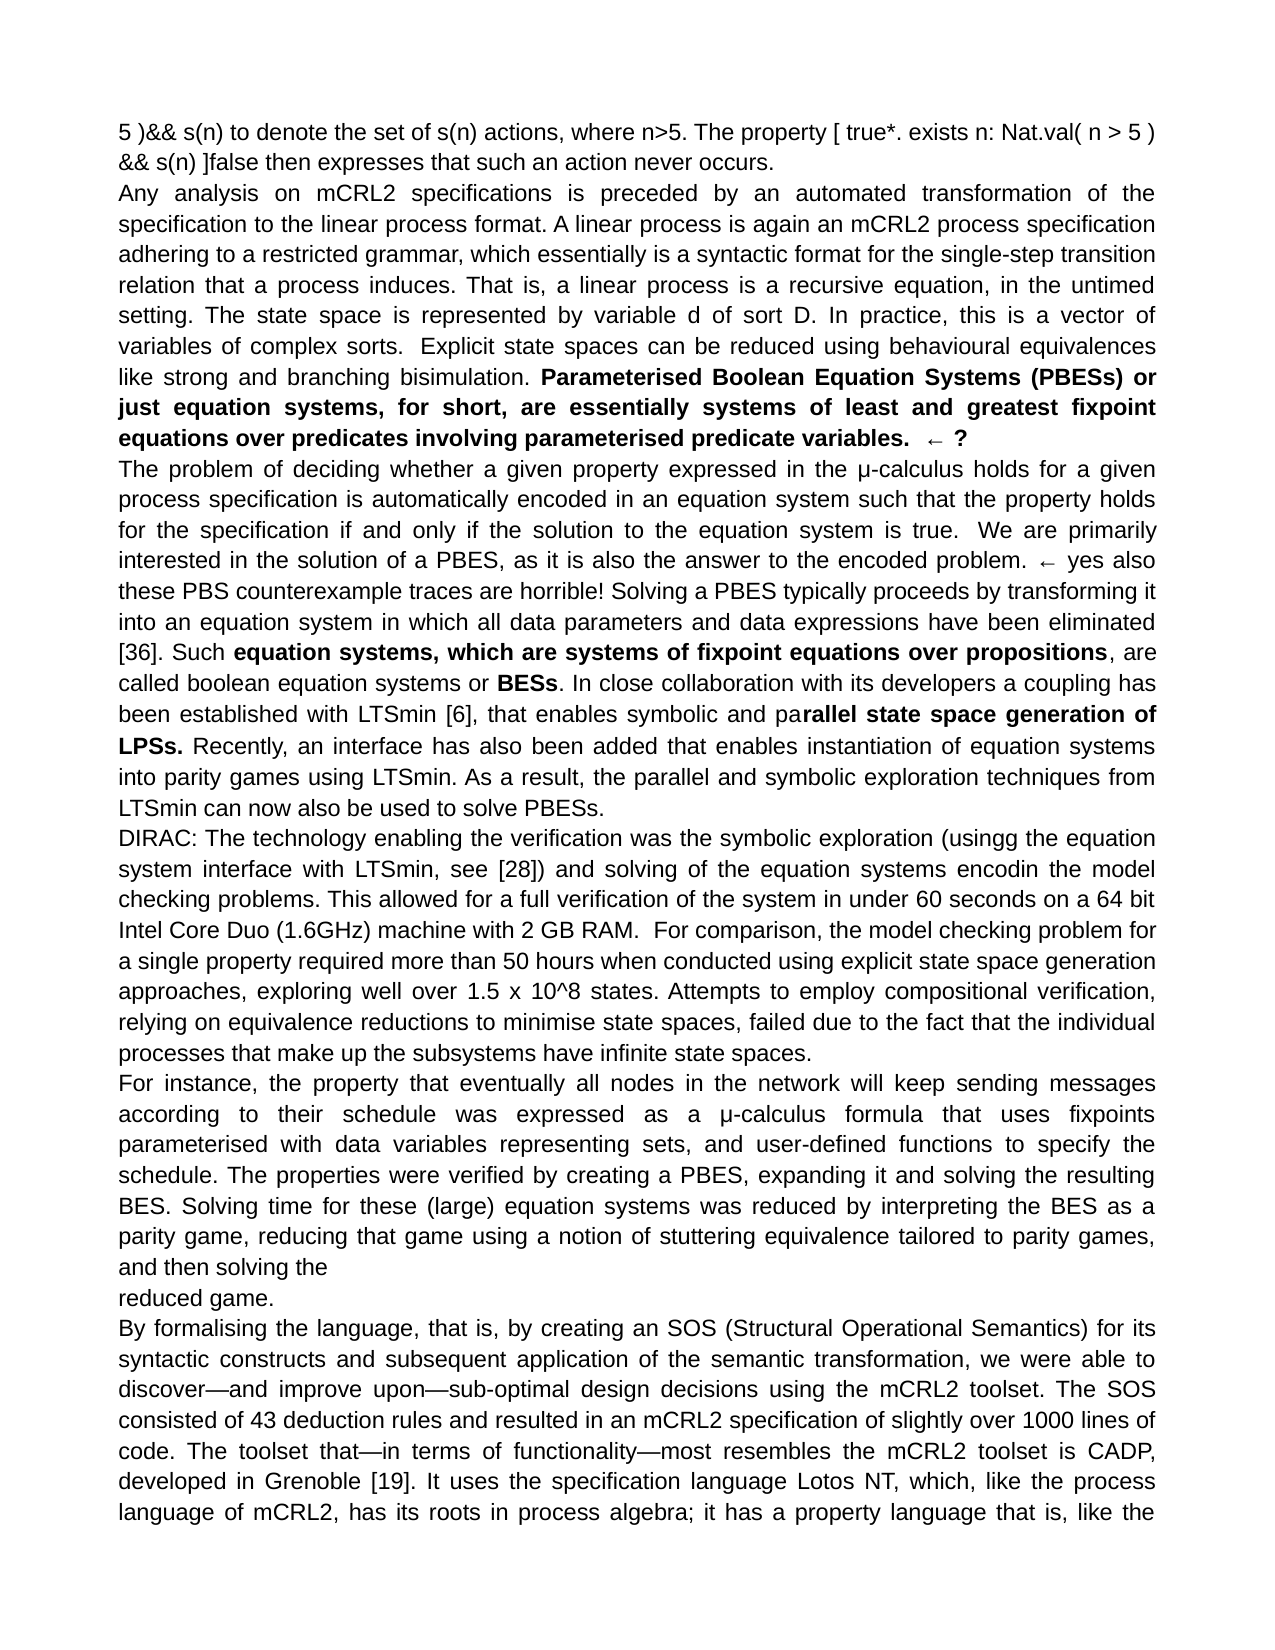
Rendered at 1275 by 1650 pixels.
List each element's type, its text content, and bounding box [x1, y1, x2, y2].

text The problem of deciding whether a given property expressed in the μ-calculus holds for a given process specification is automatically encoded in an equation system such that the property holds for the specification if and only if the solution to the equation system is true. We are primarily interested in the solution of a PBES, as it is also the answer to the encoded problem. ← yes also these PBS counterexample traces are horrible! Solving a PBES typically proceeds by transforming it into an equation system in which all data parameters and data expressions have been eliminated [36]. Such equation systems, which are systems of fixpoint equations over propositions, are called boolean equation systems or BESs. In close collaboration with its developers a coupling has been established with LTSmin [6], that enables symbolic and parallel state space generation of LPSs. Recently, an interface has also been added that enables instantiation of equation systems into parity games using LTSmin. As a result, the parallel and symbolic exploration techniques from LTSmin can now also be used to solve PBESs. [118, 455, 1157, 821]
text reduced game. [118, 1284, 1157, 1311]
text DIRAC: The technology enabling the verification was the symbolic exploration (usingg the equation system interface with LTSmin, see [28]) and solving of the equation systems encodin the model checking problems. This allowed for a full verification of the system in under 60 seconds on a 64 bit Intel Core Duo (1.6GHz) machine with 2 GB RAM. For comparison, the model checking problem for a single property required more than 50 hours when conducted using explicit state space generation approaches, exploring well over 1.5 x 10^8 states. Attempts to employ compositional verification, relying on equivalence reductions to minimise state spaces, failed due to the fact that the individual processes that make up the subsystems have infinite state spaces. [118, 824, 1157, 1066]
text For instance, the property that eventually all nodes in the network will keep sending messages according to their schedule was expressed as a μ-calculus formula that uses fixpoints parameterised with data variables representing sets, and user-defined functions to specify the schedule. The properties were verified by creating a PBES, expanding it and solving the resulting BES. Solving time for these (large) equation systems was reduced by interpreting the BES as a parity game, reducing that game using a notion of stuttering equivalence tailored to parity games, and then solving the [118, 1069, 1157, 1280]
text By formalising the language, that is, by creating an SOS (Structural Operational Semantics) for its syntactic constructs and subsequent application of the semantic transformation, we were able to discover—and improve upon—sub-optimal design decisions using the mCRL2 toolset. The SOS consisted of 43 deduction rules and resulted in an mCRL2 specification of slightly over 1000 lines of code. The toolset that—in terms of functionality—most resembles the mCRL2 toolset is CADP, developed in Grenoble [19]. It uses the specification language Lotos NT, which, like the process language of mCRL2, has its roots in process algebra; it has a property language that is, like the [118, 1314, 1157, 1525]
text 5 )&& s(n) to denote the set of s(n) actions, where n>5. The property [ true*. exists n: Nat.val( n > 5 ) && s(n) ]false then expresses that such an action never occurs. [118, 118, 1157, 176]
text Any analysis on mCRL2 specifications is preceded by an automated transformation of the specification to the linear process format. A linear process is again an mCRL2 process specification adhering to a restricted grammar, which essentially is a syntactic format for the single-step transition relation that a process induces. That is, a linear process is a recursive equation, in the untimed setting. The state space is represented by variable d of sort D. In practice, this is a vector of variables of complex sorts. Explicit state spaces can be reduced using behavioural equivalences like strong and branching bisimulation. Parameterised Boolean Equation Systems (PBESs) or just equation systems, for short, are essentially systems of least and greatest fixpoint equations over predicates involving parameterised predicate variables. ← ? [118, 179, 1157, 451]
